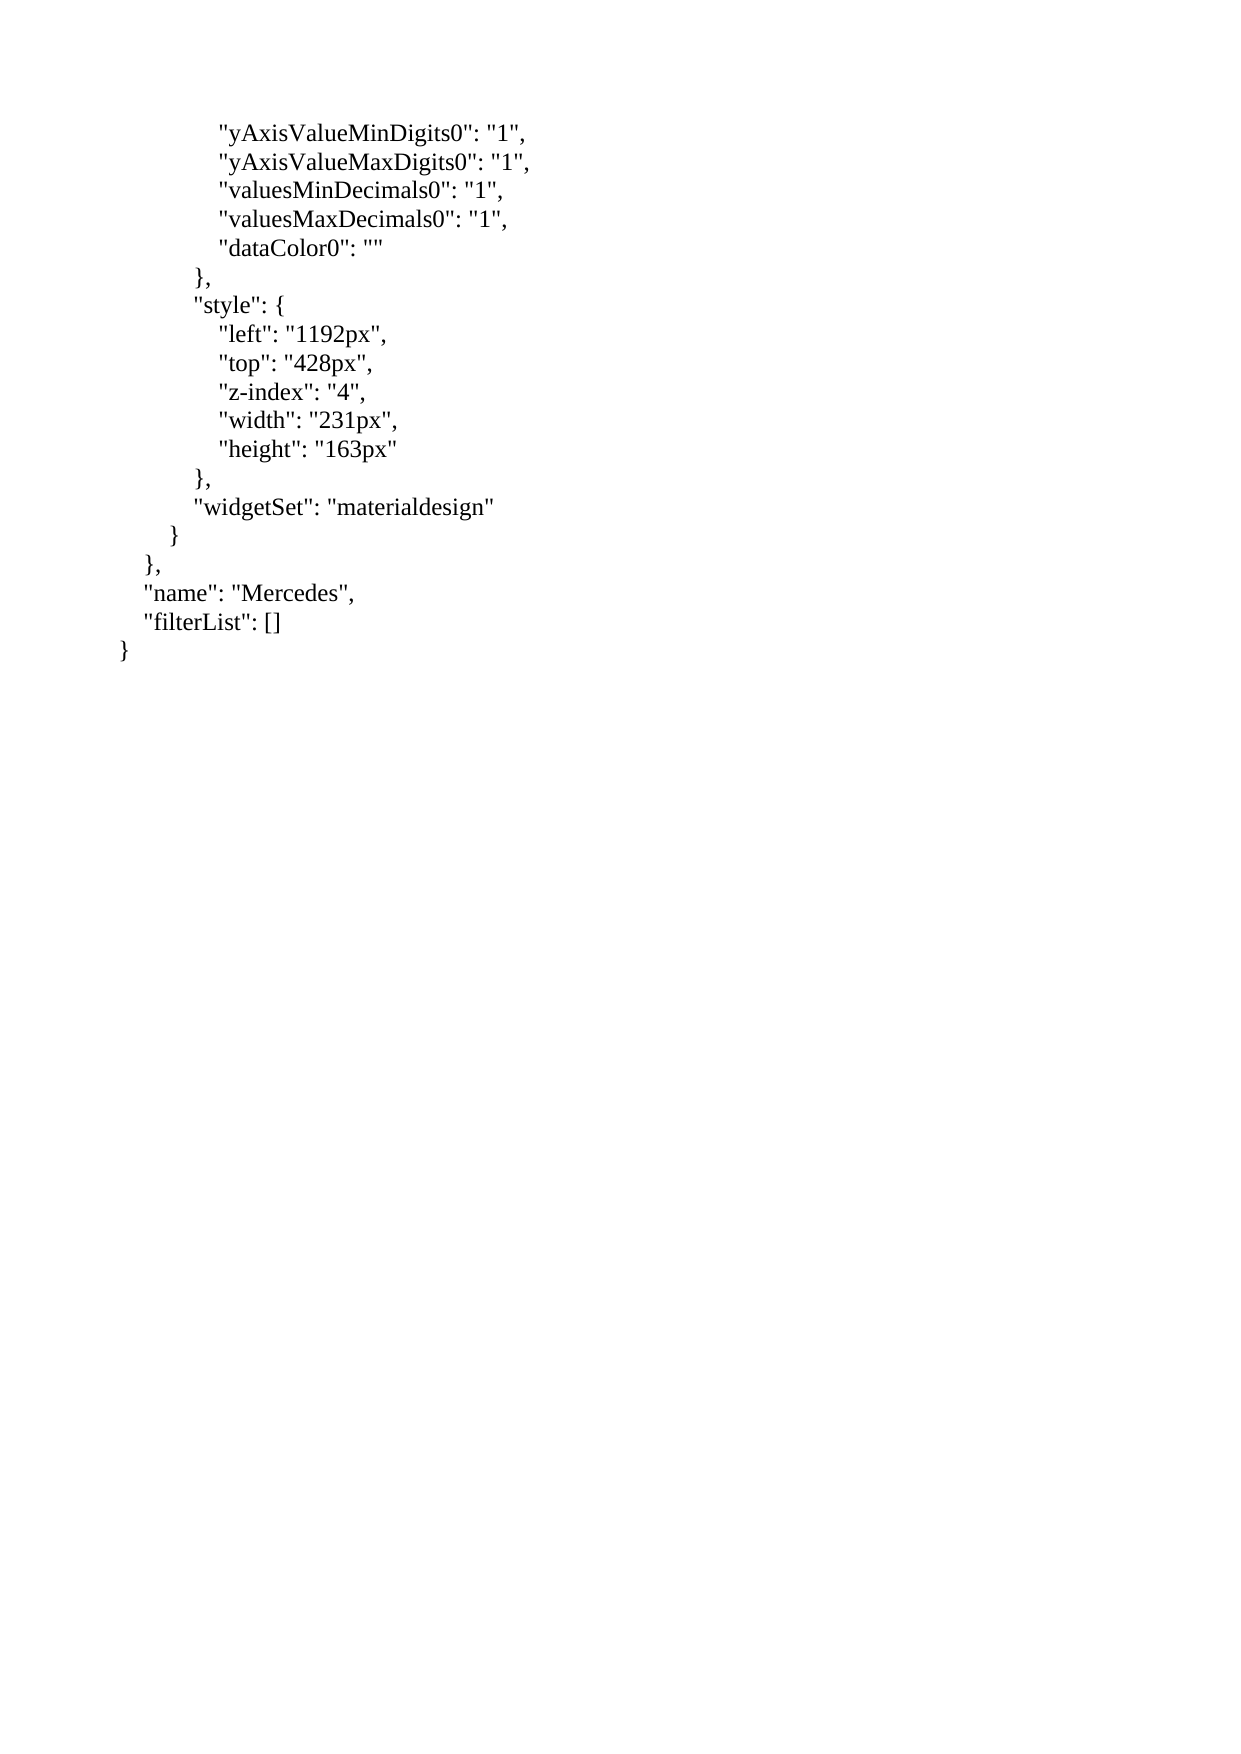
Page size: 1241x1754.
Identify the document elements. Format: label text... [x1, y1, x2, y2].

text } [118, 636, 1122, 664]
text "left": "1192px", [118, 319, 1122, 348]
text "yAxisValueMaxDigits0": "1", [118, 147, 1122, 176]
text "z-index": "4", [118, 377, 1122, 406]
text }, [118, 463, 1122, 492]
text "yAxisValueMinDigits0": "1", [118, 118, 1122, 147]
text "dataColor0": "" [118, 233, 1122, 262]
text "name": "Mercedes", [118, 578, 1122, 607]
text "style": { [118, 291, 1122, 319]
text "width": "231px", [118, 406, 1122, 434]
text } [118, 521, 1122, 549]
text "widgetSet": "materialdesign" [118, 492, 1122, 521]
text }, [118, 549, 1122, 578]
text }, [118, 262, 1122, 291]
text "filterList": [] [118, 607, 1122, 636]
text "height": "163px" [118, 434, 1122, 463]
text "valuesMinDecimals0": "1", [118, 176, 1122, 204]
text "valuesMaxDecimals0": "1", [118, 204, 1122, 233]
text "top": "428px", [118, 348, 1122, 377]
